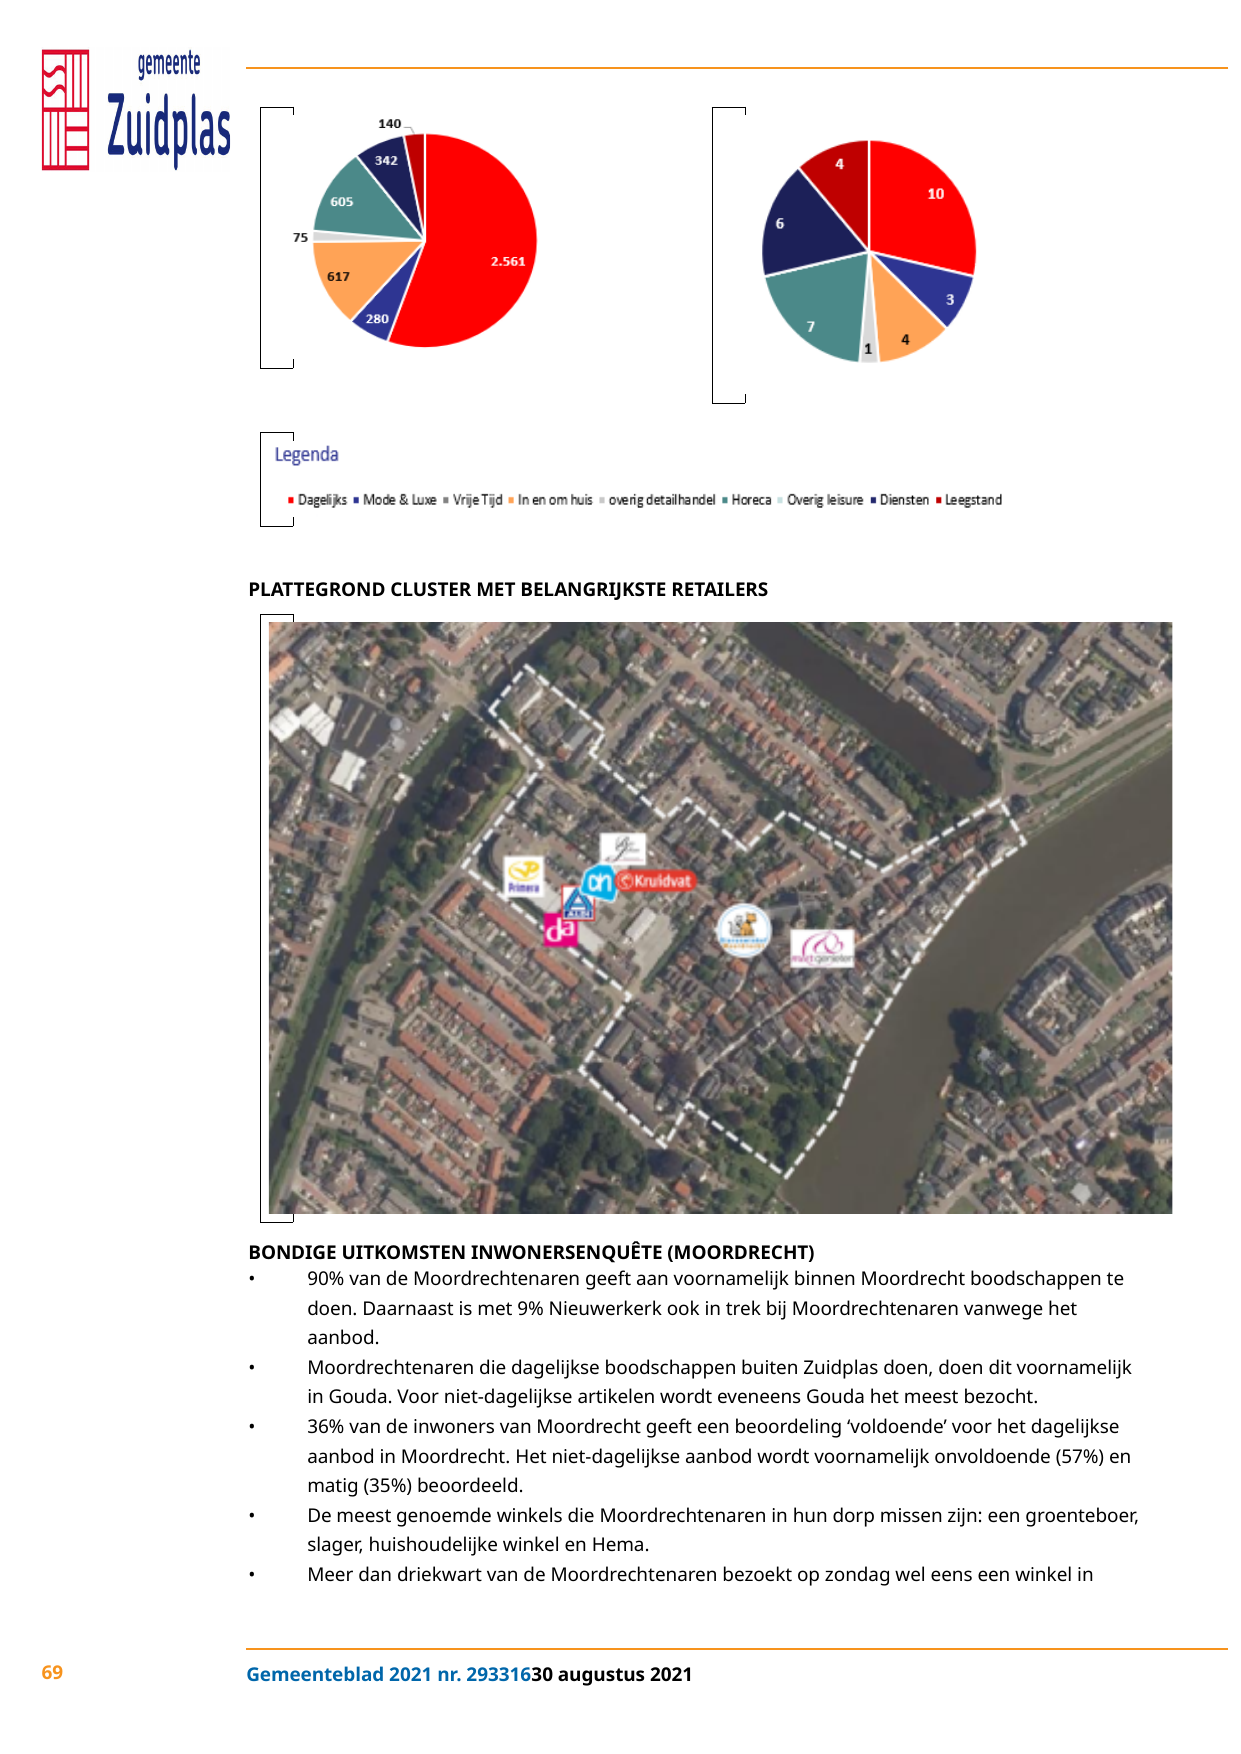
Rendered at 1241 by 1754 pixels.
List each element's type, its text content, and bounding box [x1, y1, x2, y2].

table_cell BONDIGE UITKOMSTEN INWONERSENQUÊTE (MOORDRECHT) [248, 1240, 1152, 1265]
table_cell [248, 95, 700, 420]
table_cell [248, 420, 1152, 543]
table_cell [248, 602, 1152, 1239]
picture [41, 47, 231, 172]
picture [268, 115, 565, 359]
picture [268, 441, 1008, 517]
picture [720, 115, 1016, 394]
picture [268, 622, 1173, 1214]
table_header PLATTEGROND CLUSTER MET BELANGRIJKSTE RETAILERS [248, 576, 1152, 602]
table_cell [261, 615, 293, 1222]
table_cell 90% van de Moordrechtenaren geeft aan voornamelijk binnen Moordrecht boodschappen te doen. Daarnaast is met 9% Nieuwerkerk ook in trek bij Moordrechtenaren vanwege het aanbod. Moordrechtenaren die dagelijkse boodschappen buiten Zuidplas doen, doen dit voornamelijk in Gouda. Voor niet-dagelijkse artikelen wordt eveneens Gouda het meest bezocht. 36% van de inwoners van Moordrecht geeft een beoordeling ‘voldoende’ voor het dagelijkse aanbod in Moordrecht. Het niet-dagelijkse aanbod wordt voornamelijk onvoldoende (57%) en matig (35%) beoordeeld. De meest genoemde winkels die Moordrechtenaren in hun dorp missen zijn: een groenteboer, slager, huishoudelijke winkel en Hema. Meer dan driekwart van de Moordrechtenaren bezoekt op zondag wel eens een winkel in [248, 1265, 1152, 1587]
table_cell [700, 95, 1152, 420]
